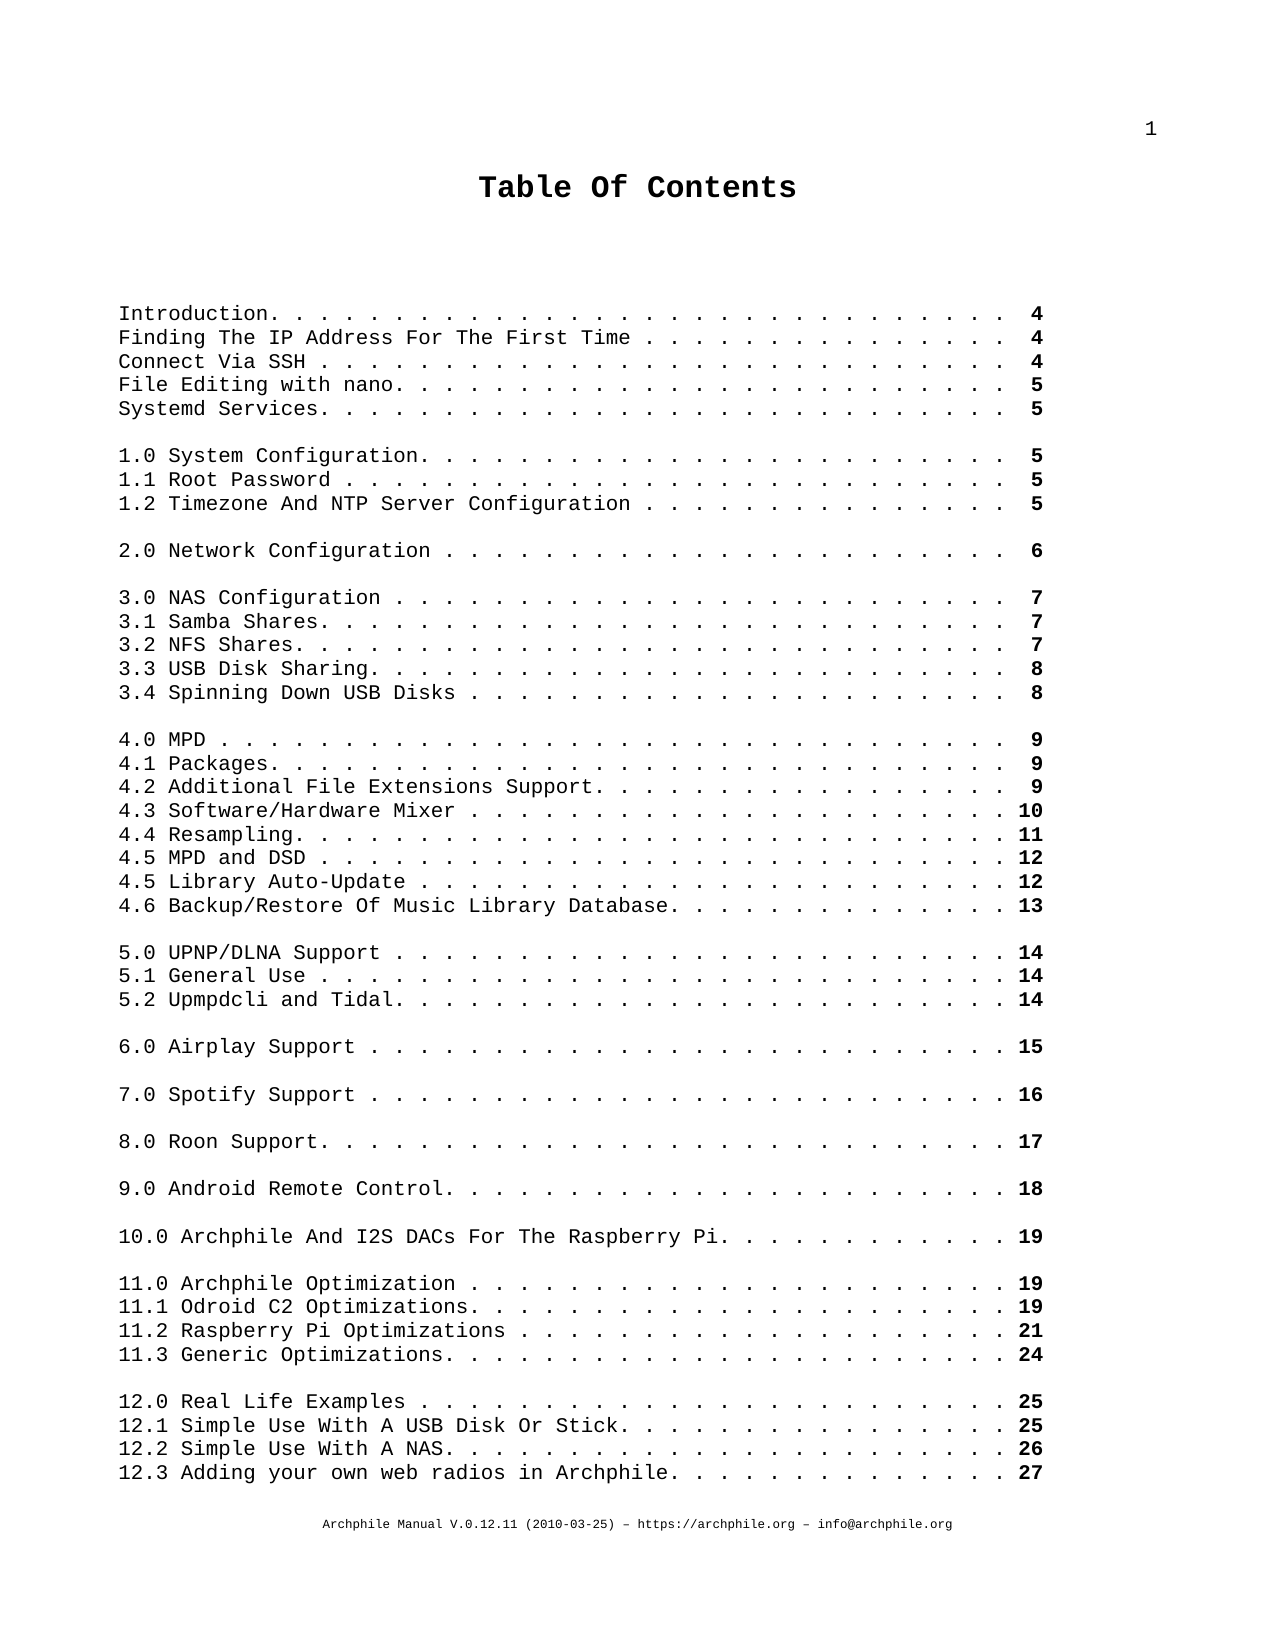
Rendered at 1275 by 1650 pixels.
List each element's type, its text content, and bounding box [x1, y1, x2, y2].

text 8.0 Roon Support. . . . . . . . . . . . . . . . . . . . . . . . . . . . 17 [118, 1131, 1157, 1155]
text 11.1 Odroid C2 Optimizations. . . . . . . . . . . . . . . . . . . . . . 19 [118, 1297, 1157, 1320]
text 3.3 USB Disk Sharing. . . . . . . . . . . . . . . . . . . . . . . . . . 8 [118, 658, 1157, 682]
text ­10.0 Archphile And I2S DACs For The Raspberry Pi. . . . . . . . . . . . 19 [118, 1226, 1157, 1249]
text 6.0 Airplay Support . . . . . . . . . . . . . . . . . . . . . . . . . . 15 [118, 1036, 1157, 1060]
text 1.2 Timezone And NTP Server Configuration . . . . . . . . . . . . . . . 5 [118, 493, 1157, 516]
text Connect Via SSH . . . . . . . . . . . . . . . . . . . . . . . . . . . . 4 [118, 351, 1157, 374]
text 7.0 Spotify Support . . . . . . . . . . . . . . . . . . . . . . . . . . 16 [118, 1084, 1157, 1107]
text 3.0 NAS Configuration . . . . . . . . . . . . . . . . . . . . . . . . . 7 [118, 587, 1157, 611]
text 9.0 Android Remote Control. . . . . . . . . . . . . . . . . . . . . . . 18 [118, 1178, 1157, 1202]
text 3.1 Samba Shares. . . . . . . . . . . . . . . . . . . . . . . . . . . . 7 [118, 611, 1157, 634]
text 12.0 Real Life Examples . . . . . . . . . . . . . . . . . . . . . . . . 25 [118, 1391, 1157, 1415]
text File Editing with nano. . . . . . . . . . . . . . . . . . . . . . . . . 5 [118, 374, 1157, 398]
text 4.6 Backup/Restore Of Music Library Database. . . . . . . . . . . . . . 13 [118, 894, 1157, 918]
text Introduction. . . . . . . . . . . . . . . . . . . . . . . . . . . . . . 4 [118, 303, 1157, 327]
text 4.5 Library Auto-Update . . . . . . . . . . . . . . . . . . . . . . . . 12 [118, 871, 1157, 894]
text 3.4 Spinning Down USB Disks . . . . . . . . . . . . . . . . . . . . . . 8 [118, 682, 1157, 705]
text 4.1 Packages. . . . . . . . . . . . . . . . . . . . . . . . . . . . . . 9 [118, 753, 1157, 776]
text 12.3 Adding your own web radios in Archphile. . . . . . . . . . . . . . 27 [118, 1462, 1157, 1486]
text 3.2 NFS Shares. . . . . . . . . . . . . . . . . . . . . . . . . . . . . 7 [118, 634, 1157, 658]
text 5.1 General Use . . . . . . . . . . . . . . . . . . . . . . . . . . . . 14 [118, 966, 1157, 989]
text 11.2 Raspberry Pi Optimizations . . . . . . . . . . . . . . . . . . . . 21 [118, 1320, 1157, 1344]
text 4.4 Resampling. . . . . . . . . . . . . . . . . . . . . . . . . . . . . 11 [118, 824, 1157, 847]
text 5.2 Upmpdcli and Tidal. . . . . . . . . . . . . . . . . . . . . . . . . 14 [118, 989, 1157, 1013]
text Systemd Services. . . . . . . . . . . . . . . . . . . . . . . . . . . . 5 [118, 398, 1157, 422]
text 12.1 Simple Use With A USB Disk Or Stick. . . . . . . . . . . . . . . . 25 [118, 1415, 1157, 1438]
text 1.1 Root Password . . . . . . . . . . . . . . . . . . . . . . . . . . . 5 [118, 469, 1157, 493]
text 12.2 Simple Use With A NAS. . . . . . . . . . . . . . . . . . . . . . . 26 [118, 1438, 1157, 1462]
text 1.0 System Configuration. . . . . . . . . . . . . . . . . . . . . . . . 5 [118, 445, 1157, 469]
text 4.2 Additional File Extensions Support. . . . . . . . . . . . . . . . . 9 [118, 776, 1157, 800]
text Table Of Contents [118, 171, 1157, 207]
text 4.3 Software/Hardware Mixer . . . . . . . . . . . . . . . . . . . . . . 10 [118, 800, 1157, 824]
text 5.0 UPNP/DLNA Support . . . . . . . . . . . . . . . . . . . . . . . . . 14 [118, 942, 1157, 966]
text 4.5 MPD and DSD . . . . . . . . . . . . . . . . . . . . . . . . . . . . 12 [118, 847, 1157, 871]
text 2.0 Network Configuration . . . . . . . . . . . . . . . . . . . . . . . 6 [118, 540, 1157, 563]
text 11.3 Generic Optimizations. . . . . . . . . . . . . . . . . . . . . . . 24 [118, 1344, 1157, 1367]
text 4.0 MPD . . . . . . . . . . . . . . . . . . . . . . . . . . . . . . . . 9 [118, 729, 1157, 753]
text Finding The IP Address For The First Time . . . . . . . . . . . . . . . 4 [118, 327, 1157, 351]
text 11.0 Archphile Optimization . . . . . . . . . . . . . . . . . . . . . . 19 [118, 1273, 1157, 1297]
